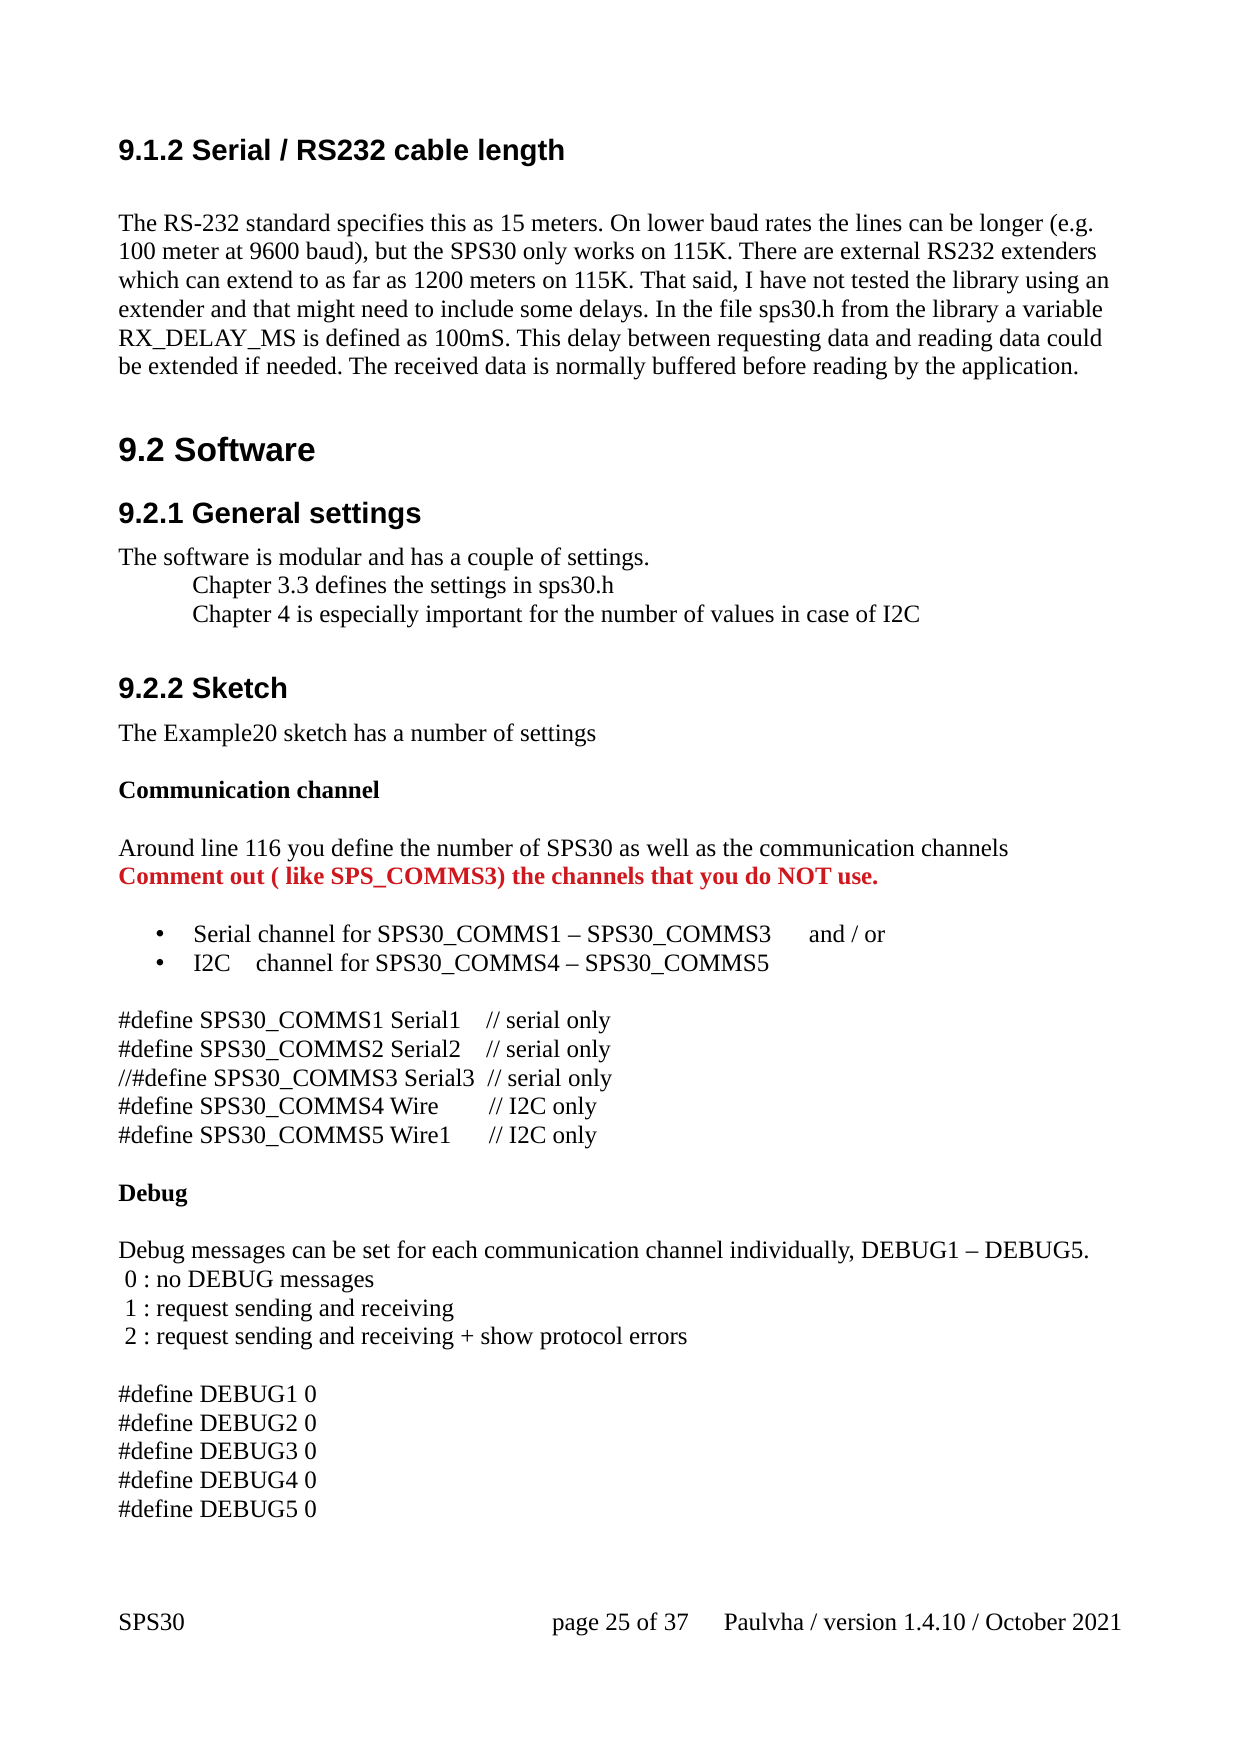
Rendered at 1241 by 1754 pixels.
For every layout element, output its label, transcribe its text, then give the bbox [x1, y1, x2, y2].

text Communication channel [118, 775, 1122, 804]
text The RS-232 standard specifies this as 15 meters. On lower baud rates the lines can be longer (e.g. 100 meter at 9600 baud), but the SPS30 only works on 115K. There are external RS232 extenders which can extend to as far as 1200 meters on 115K. That said, I have not tested the library using an extender and that might need to include some delays. In the file sps30.h from the library a variable RX_DELAY_MS is defined as 100mS. This delay between requesting data and reading data could be extended if needed. The received data is normally buffered before reading by the application. [118, 208, 1122, 380]
text #define SPS30_COMMS5 Wire1 // I2C only [118, 1120, 1122, 1149]
text Debug [118, 1178, 1122, 1206]
text The Example20 sketch has a number of settings [118, 718, 1122, 746]
text Debug messages can be set for each communication channel individually, DEBUG1 – DEBUG5. [118, 1235, 1122, 1264]
subtitle 9.2.2 Sketch [118, 671, 1122, 705]
list I2C channel for SPS30_COMMS4 – SPS30_COMMS5 [156, 948, 1122, 976]
text 0 : no DEBUG messages [118, 1264, 1122, 1293]
text #define DEBUG3 0 [118, 1436, 1122, 1465]
text Chapter 3.3 defines the settings in sps30.h [118, 571, 1122, 599]
text #define DEBUG1 0 [118, 1379, 1122, 1408]
list Serial channel for SPS30_COMMS1 – SPS30_COMMS3 and / or [156, 919, 1122, 948]
text #define SPS30_COMMS1 Serial1 // serial only [118, 1005, 1122, 1034]
text 2 : request sending and receiving + show protocol errors [118, 1321, 1122, 1350]
text #define DEBUG2 0 [118, 1408, 1122, 1436]
text #define SPS30_COMMS4 Wire // I2C only [118, 1091, 1122, 1120]
text #define DEBUG4 0 [118, 1465, 1122, 1494]
text Comment out ( like SPS_COMMS3) the channels that you do NOT use. [118, 861, 1122, 890]
text The software is modular and has a couple of settings. [118, 542, 1122, 571]
subtitle 9.1.2 Serial / RS232 cable length [118, 133, 1122, 166]
text #define DEBUG5 0 [118, 1494, 1122, 1523]
subtitle 9.2 Software [118, 430, 1122, 468]
text Around line 116 you define the number of SPS30 as well as the communication channels [118, 833, 1122, 861]
text #define SPS30_COMMS2 Serial2 // serial only [118, 1034, 1122, 1063]
subtitle 9.2.1 General settings [118, 496, 1122, 529]
text //#define SPS30_COMMS3 Serial3 // serial only [118, 1063, 1122, 1091]
text 1 : request sending and receiving [118, 1293, 1122, 1321]
text Chapter 4 is especially important for the number of values in case of I2C [118, 599, 1122, 628]
